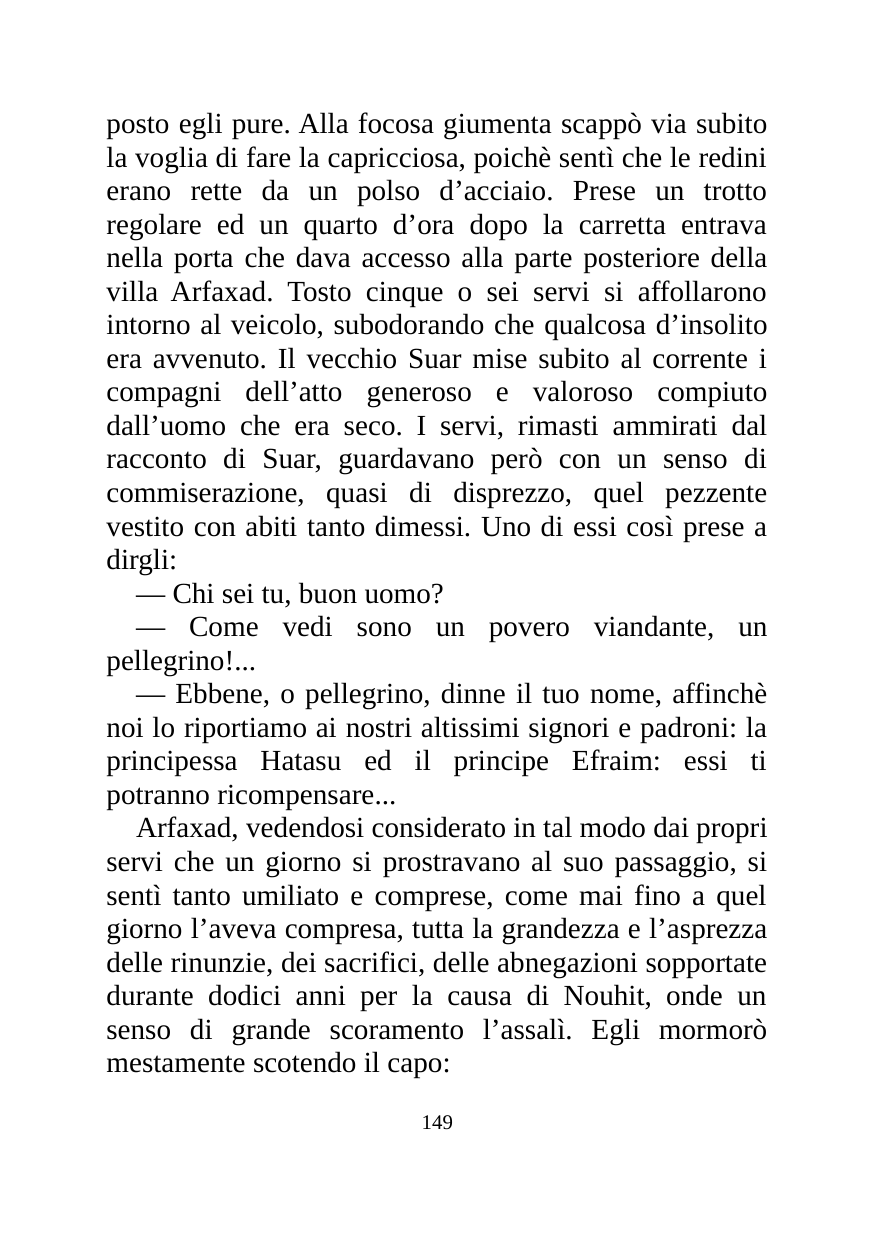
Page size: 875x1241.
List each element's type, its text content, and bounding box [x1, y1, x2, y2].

text Arfaxad, vedendosi considerato in tal modo dai propri servi che un giorno si prostravano al suo passaggio, si sentì tanto umiliato e comprese, come mai fino a quel giorno l’aveva compresa, tutta la grandezza e l’asprezza delle rinunzie, dei sacrifici, delle abnegazioni sopportate durante dodici anni per la causa di Nouhit, onde un senso di grande scoramento l’assalì. Egli mormorò mestamente scotendo il capo: [106, 811, 768, 1079]
text — Ebbene, o pellegrino, dinne il tuo nome, affinchè noi lo riportiamo ai nostri altissimi signori e padroni: la principessa Hatasu ed il principe Efraim: essi ti potranno ricompensare... [106, 676, 768, 811]
text — Come vedi sono un povero viandante, un pellegrino!... [106, 609, 768, 676]
text — Chi sei tu, buon uomo? [106, 576, 768, 609]
text posto egli pure. Alla focosa giumenta scappò via subito la voglia di fare la capricciosa, poichè sentì che le redini erano rette da un polso d’acciaio. Prese un trotto regolare ed un quarto d’ora dopo la carretta entrava nella porta che dava accesso alla parte posteriore della villa Arfaxad. Tosto cinque o sei servi si affollarono intorno al veicolo, subodorando che qualcosa d’insolito era avvenuto. Il vecchio Suar mise subito al corrente i compagni dell’atto generoso e valoroso compiuto dall’uomo che era seco. I servi, rimasti ammirati dal racconto di Suar, guardavano però con un senso di commiserazione, quasi di disprezzo, quel pezzente vestito con abiti tanto dimessi. Uno di essi così prese a dirgli: [106, 106, 768, 576]
